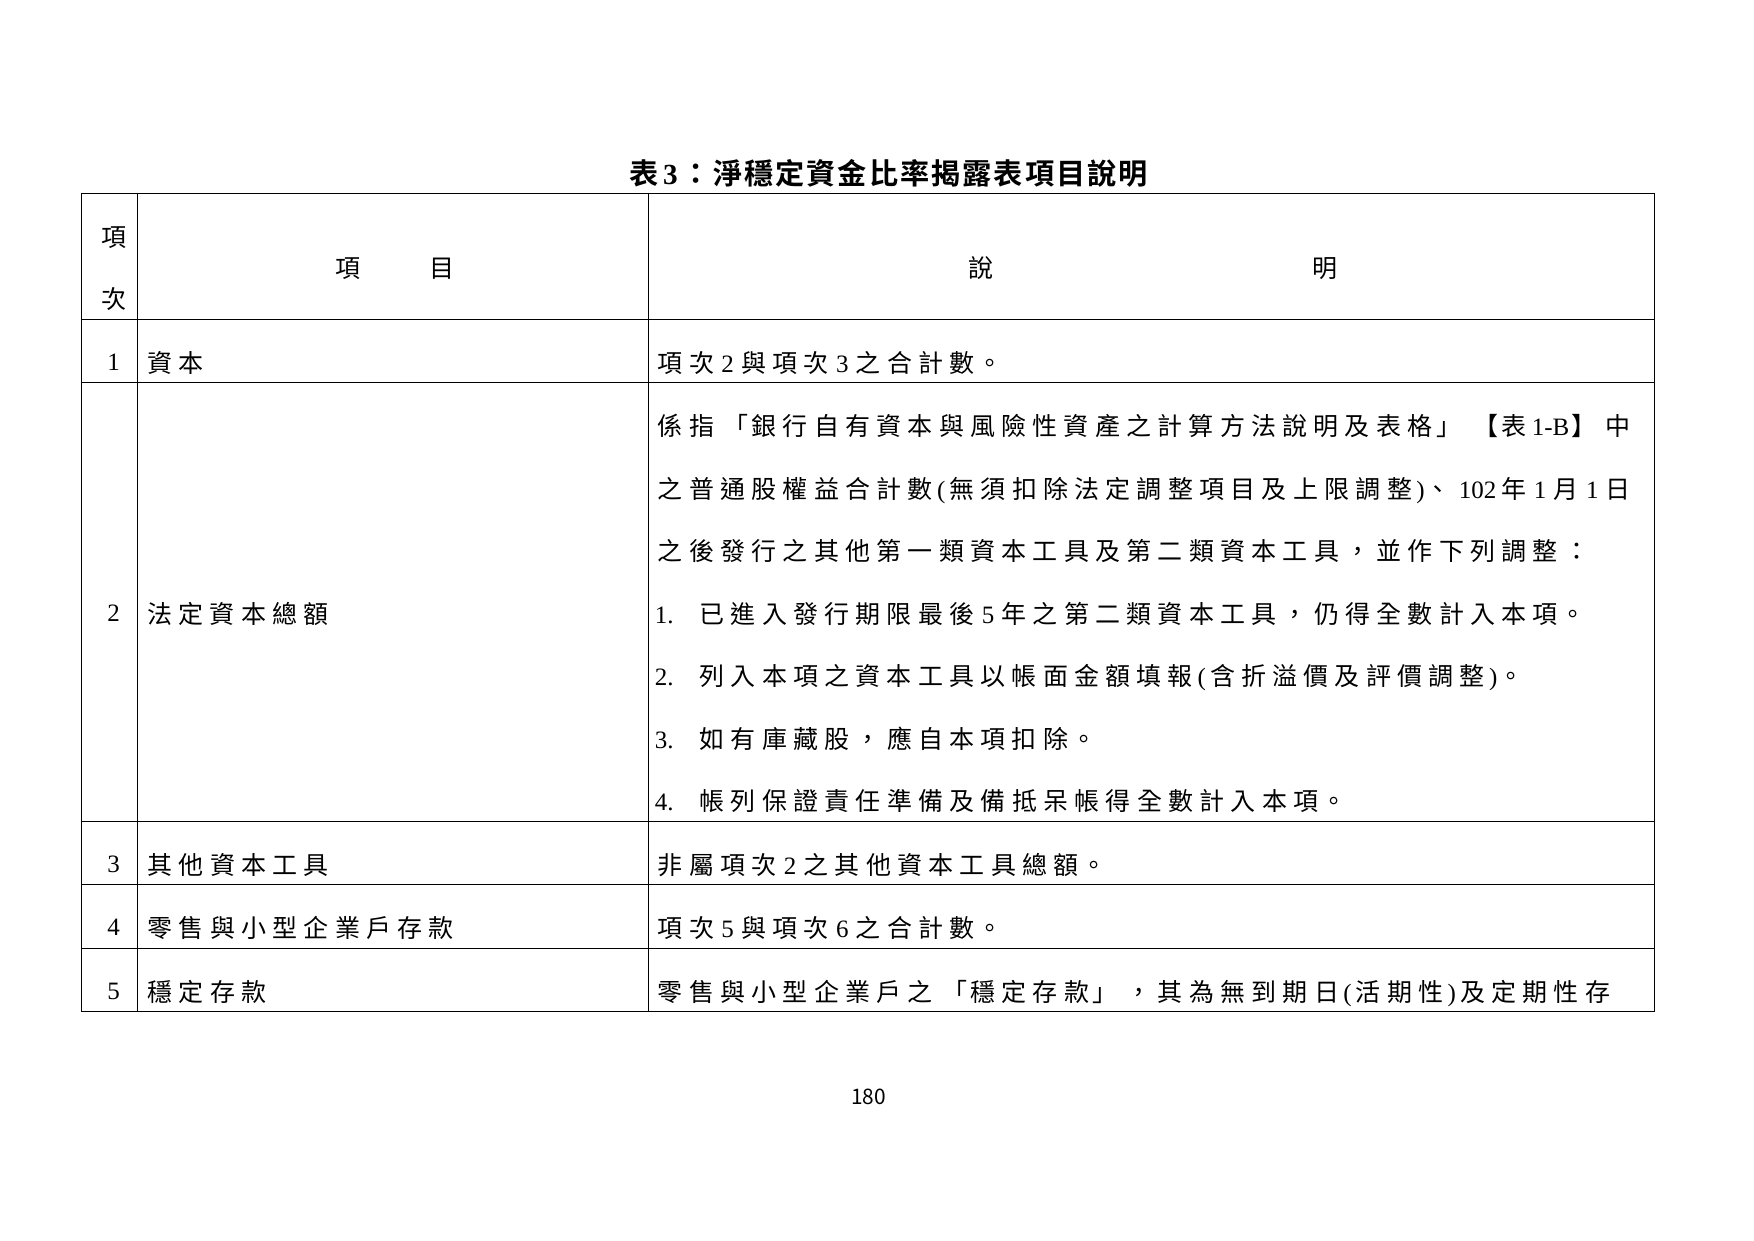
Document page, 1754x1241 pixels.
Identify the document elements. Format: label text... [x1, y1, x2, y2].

table_cell 4 [82, 885, 137, 948]
table_cell 資本 [138, 320, 648, 382]
table_cell 3 [82, 822, 137, 884]
table_header 說 明 [649, 194, 1654, 318]
table_cell 其他資本工具 [138, 822, 648, 884]
table_cell 5 [82, 949, 137, 1011]
table_cell 零售與小型企業戶之「穩定存款」，其為無到期日(活期性)及定期性存 [649, 949, 1654, 1011]
table_cell 項次2與項次3之合計數。 [649, 320, 1654, 382]
table_cell 穩定存款 [138, 949, 648, 1011]
table_cell 1 [82, 320, 137, 382]
table_cell 係指「銀行自有資本與風險性資產之計算方法說明及表格」【表1-B】中之普通股權益合計數(無須扣除法定調整項目及上限調整)、102年1月1日之後發行之其他第一類資本工具及第二類資本工具，並作下列調整： 已進入發行期限最後5年之第二類資本工具，仍得全數計入本項。 列入本項之資本工具以帳面金額填報(含折溢價及評價調整)。 如有庫藏股，應自本項扣除。 帳列保證責任準備及備抵呆帳得全數計入本項。 [649, 383, 1654, 821]
table_cell 2 [82, 383, 137, 821]
table_cell 項次5與項次6之合計數。 [649, 885, 1654, 948]
table_header 項 目 [138, 194, 648, 318]
table_header 項次 [82, 194, 137, 318]
table_cell 法定資本總額 [138, 383, 648, 821]
table_cell 非屬項次2之其他資本工具總額。 [649, 822, 1654, 884]
text 表3：淨穩定資金比率揭露表項目說明 [119, 130, 1654, 192]
table_cell 零售與小型企業戶存款 [138, 885, 648, 948]
